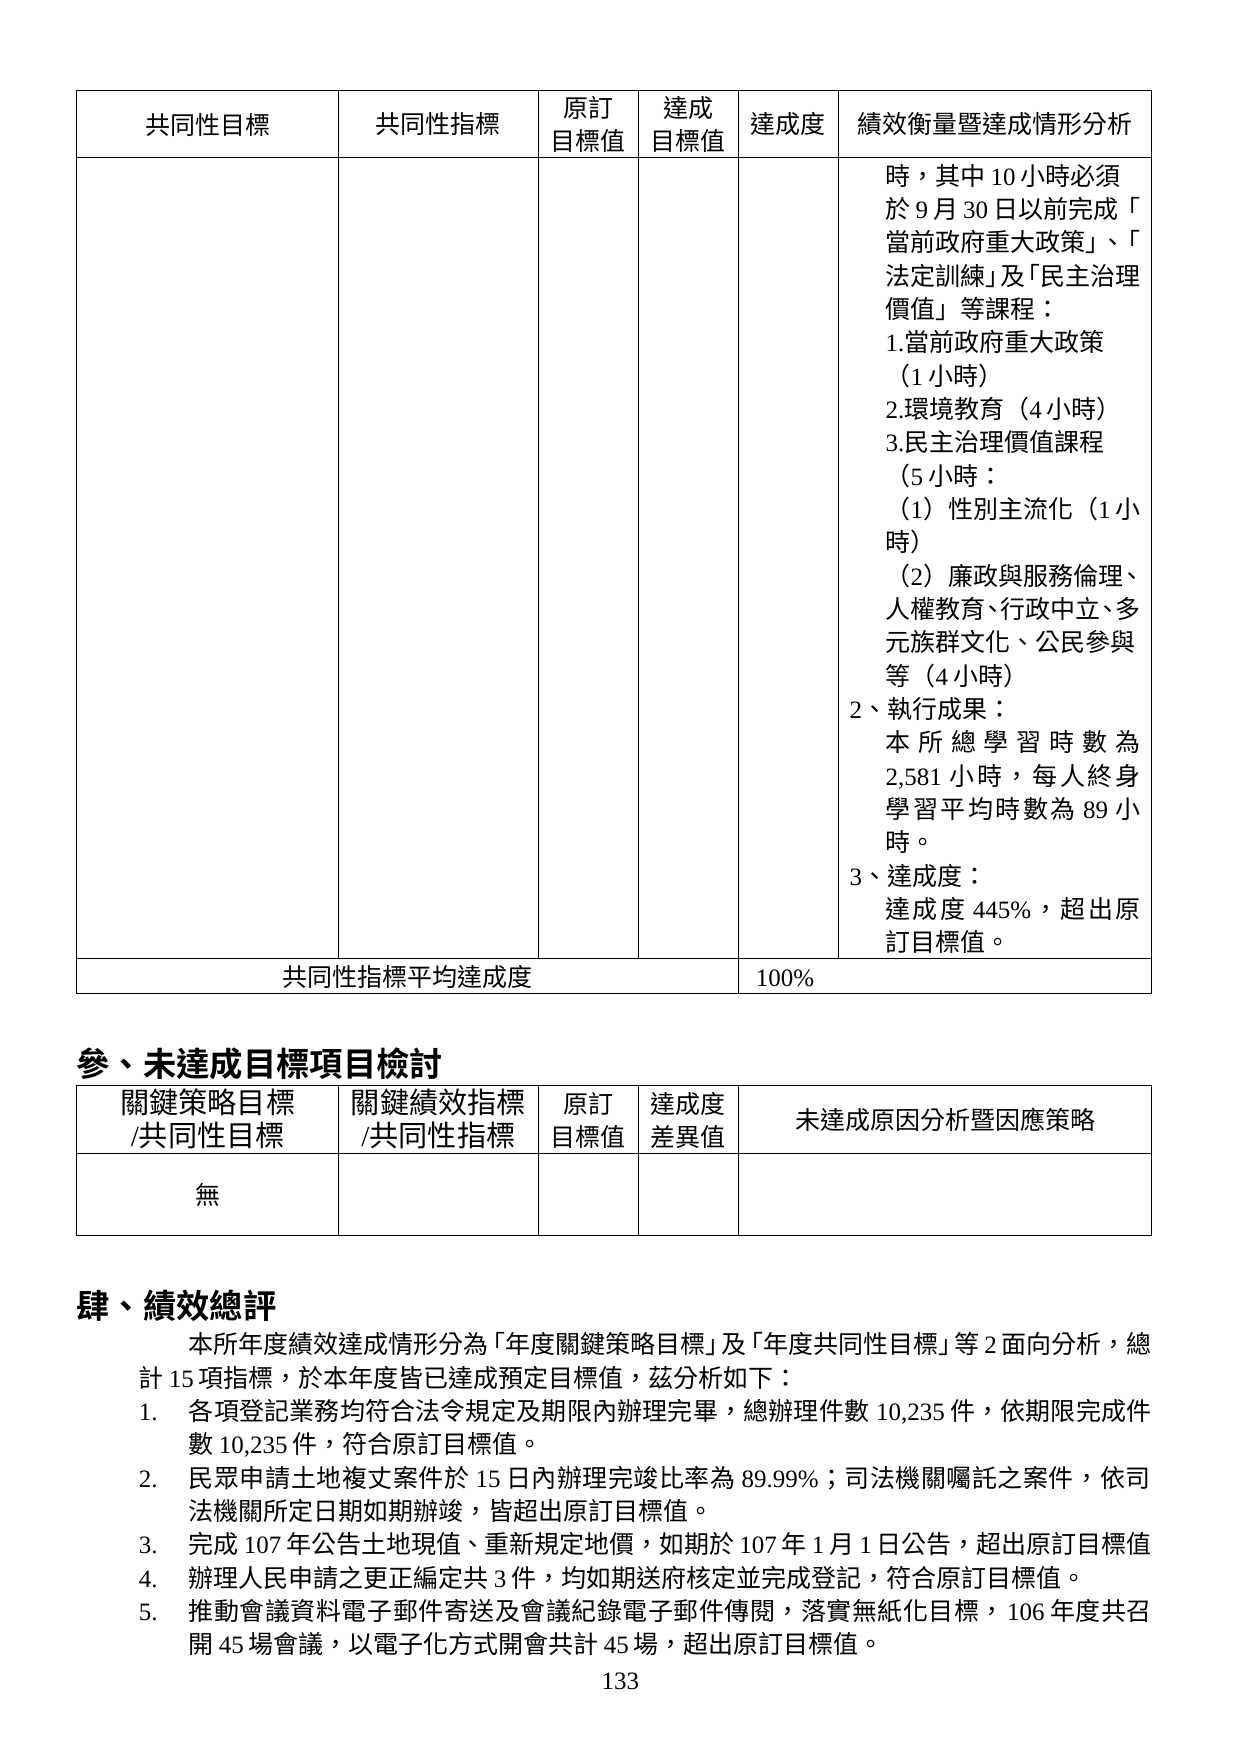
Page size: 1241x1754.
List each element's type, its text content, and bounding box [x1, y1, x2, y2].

table_header 達成 目標值 [639, 91, 738, 157]
table_cell 100% [739, 959, 1151, 993]
text 本所年度績效達成情形分為「年度關鍵策略目標」及「年度共同性目標」等2面向分析，總計15項指標，於本年度皆已達成預定目標值，茲分析如下： [139, 1327, 1152, 1394]
table_cell [77, 158, 338, 958]
table_cell [739, 158, 838, 958]
table_cell [539, 1154, 638, 1234]
text 肆、績效總評 [76, 1281, 1152, 1327]
table_cell 時，其中10小時必須於9月30日以前完成「當前政府重大政策」、「法定訓練」及「民主治理價值」等課程： 1.當前政府重大政策（1小時） 2.環境教育（4小時） 3.民主治理價值課程（5小時： （1）性別主流化（1小時） （2）廉政與服務倫理、人權教育、行政中立、多元族群文化、公民參與等（4小時） 2、執行成果： 本所總學習時數為2,581小時，每人終身學習平均時數為89小時。 3、達成度： 達成度445%，超出原訂目標值。 [839, 158, 1151, 958]
table_cell [639, 158, 738, 958]
table_cell [639, 1154, 738, 1234]
table_cell 無 [77, 1154, 338, 1234]
table_cell [739, 1154, 1151, 1234]
table_header 共同性目標 [77, 91, 338, 157]
list 各項登記業務均符合法令規定及期限內辦理完畢，總辦理件數10,235件，依期限完成件數10,235件，符合原訂目標值。 [139, 1394, 1152, 1461]
table_header 達成度 差異值 [639, 1086, 738, 1153]
table_header 未達成原因分析暨因應策略 [739, 1086, 1151, 1153]
table_header 共同性指標 [339, 91, 538, 157]
table_header 原訂 目標值 [539, 1086, 638, 1153]
table_header 關鍵績效指標/共同性指標 [339, 1086, 538, 1153]
table_header 原訂 目標值 [539, 91, 638, 157]
table_header 達成度 [739, 91, 838, 157]
list 民眾申請土地複丈案件於15日內辦理完竣比率為89.99%；司法機關囑託之案件，依司法機關所定日期如期辦竣，皆超出原訂目標值。 [139, 1461, 1152, 1527]
table_cell [339, 1154, 538, 1234]
list 辦理人民申請之更正編定共3件，均如期送府核定並完成登記，符合原訂目標值。 [139, 1561, 1152, 1594]
table_cell [539, 158, 638, 958]
list 推動會議資料電子郵件寄送及會議紀錄電子郵件傳閱，落實無紙化目標，106年度共召開45場會議，以電子化方式開會共計45場，超出原訂目標值。 [139, 1594, 1152, 1661]
list 完成107年公告土地現值、重新規定地價，如期於107年1月1日公告，超出原訂目標值。 [139, 1527, 1152, 1561]
table_cell 共同性指標平均達成度 [77, 959, 738, 993]
text 參、未達成目標項目檢討 [76, 1039, 1152, 1085]
table_header 績效衡量暨達成情形分析 [839, 91, 1151, 157]
table_cell [339, 158, 538, 958]
table_header 關鍵策略目標 /共同性目標 [77, 1086, 338, 1153]
